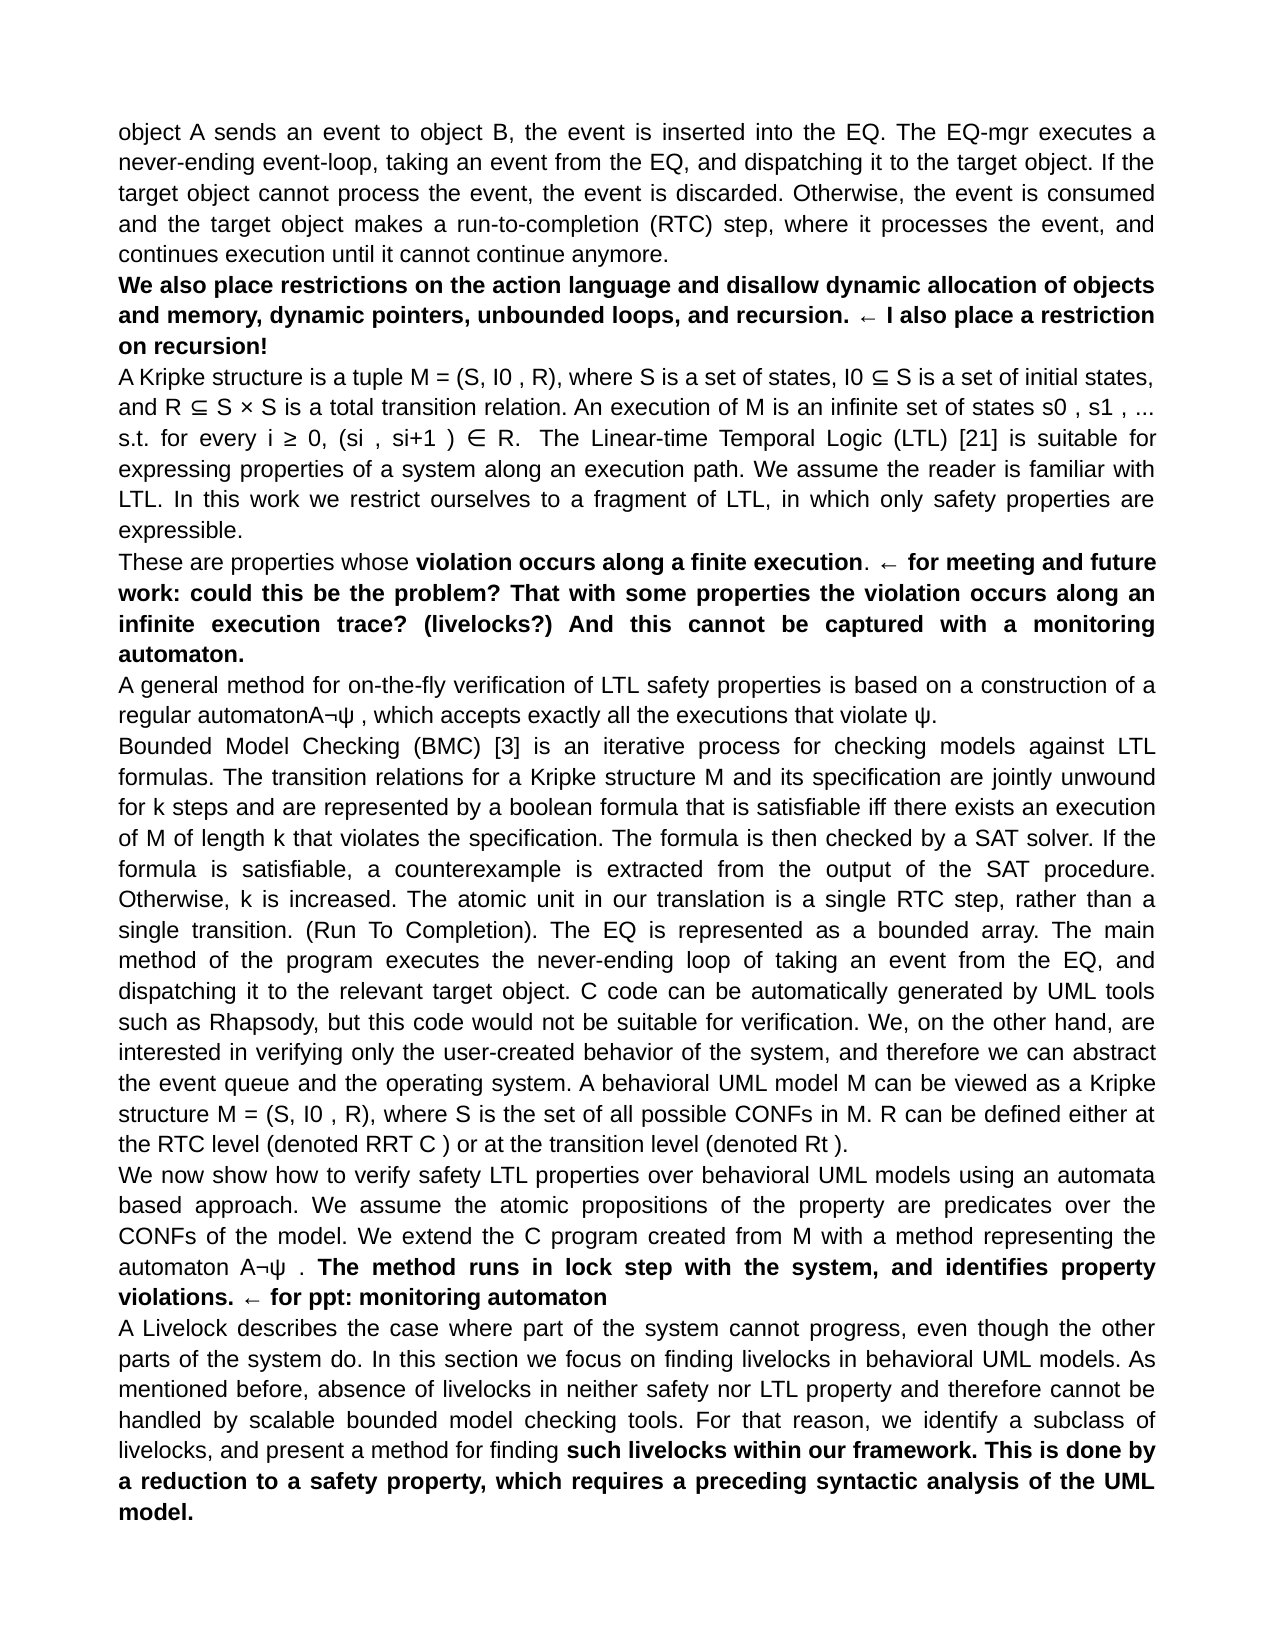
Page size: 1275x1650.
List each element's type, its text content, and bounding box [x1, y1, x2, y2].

text We now show how to verify safety LTL properties over behavioral UML models using an automata based approach. We assume the atomic propositions of the property are predicates over the CONFs of the model. We extend the C program created from M with a method representing the automaton A¬ψ . The method runs in lock step with the system, and identifies property violations. ← for ppt: monitoring automaton [118, 1161, 1157, 1311]
text A Kripke structure is a tuple M = (S, I0 , R), where S is a set of states, I0 ⊆ S is a set of initial states, and R ⊆ S × S is a total transition relation. An execution of M is an infinite set of states s0 , s1 , ... s.t. for every i ≥ 0, (si , si+1 ) ∈ R. The Linear-time Temporal Logic (LTL) [21] is suitable for expressing properties of a system along an execution path. We assume the reader is familiar with LTL. In this work we restrict ourselves to a fragment of LTL, in which only safety properties are expressible. [118, 363, 1157, 543]
text These are properties whose violation occurs along a finite execution. ← for meeting and future work: could this be the problem? That with some properties the violation occurs along an infinite execution trace? (livelocks?) And this cannot be captured with a monitoring automaton. [118, 547, 1157, 667]
text Bounded Model Checking (BMC) [3] is an iterative process for checking models against LTL formulas. The transition relations for a Kripke structure M and its specification are jointly unwound for k steps and are represented by a boolean formula that is satisfiable iff there exists an execution of M of length k that violates the specification. The formula is then checked by a SAT solver. If the formula is satisfiable, a counterexample is extracted from the output of the SAT procedure. Otherwise, k is increased. The atomic unit in our translation is a single RTC step, rather than a single transition. (Run To Completion). The EQ is represented as a bounded array. The main method of the program executes the never-ending loop of taking an event from the EQ, and dispatching it to the relevant target object. C code can be automatically generated by UML tools such as Rhapsody, but this code would not be suitable for verification. We, on the other hand, are interested in verifying only the user-created behavior of the system, and therefore we can abstract the event queue and the operating system. A behavioral UML model M can be viewed as a Kripke structure M = (S, I0 , R), where S is the set of all possible CONFs in M. R can be defined either at the RTC level (denoted RRT C ) or at the transition level (denoted Rt ). [118, 732, 1157, 1157]
text object A sends an event to object B, the event is inserted into the EQ. The EQ-mgr executes a never-ending event-loop, taking an event from the EQ, and dispatching it to the target object. If the target object cannot process the event, the event is discarded. Otherwise, the event is consumed and the target object makes a run-to-completion (RTC) step, where it processes the event, and continues execution until it cannot continue anymore. [118, 118, 1157, 267]
text We also place restrictions on the action language and disallow dynamic allocation of objects and memory, dynamic pointers, unbounded loops, and recursion. ← I also place a restriction on recursion! [118, 271, 1157, 359]
text A general method for on-the-fly verification of LTL safety properties is based on a construction of a regular automatonA¬ψ , which accepts exactly all the executions that violate ψ. [118, 671, 1157, 729]
text A Livelock describes the case where part of the system cannot progress, even though the other parts of the system do. In this section we focus on finding livelocks in behavioral UML models. As mentioned before, absence of livelocks in neither safety nor LTL property and therefore cannot be handled by scalable bounded model checking tools. For that reason, we identify a subclass of livelocks, and present a method for finding such livelocks within our framework. This is done by a reduction to a safety property, which requires a preceding syntactic analysis of the UML model. [118, 1314, 1157, 1525]
